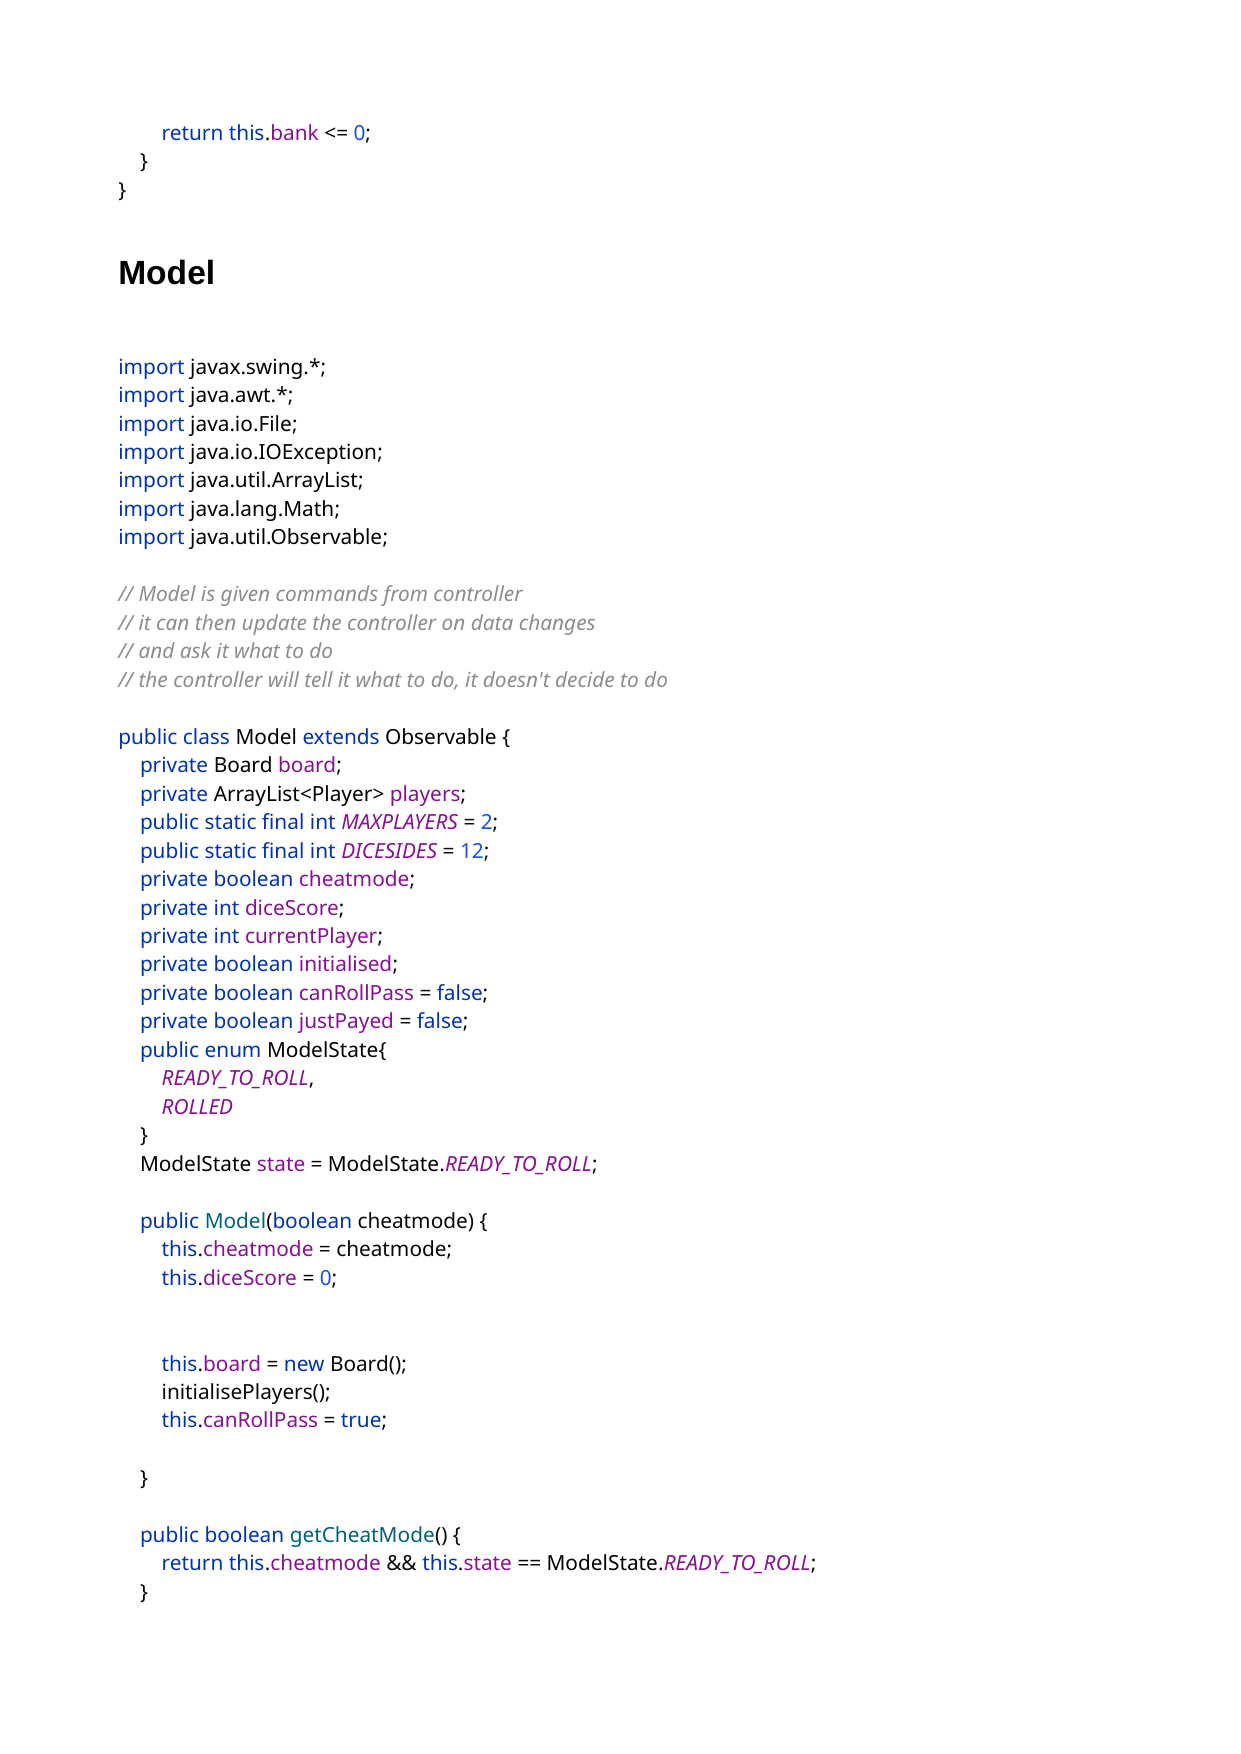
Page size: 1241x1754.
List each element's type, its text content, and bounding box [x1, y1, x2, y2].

text import javax.swing.*; import java.awt.*; import java.io.File; import java.io.IOException; import java.util.ArrayList; import java.lang.Math; import java.util.Observable; // Model is given commands from controller // it can then update the controller on data changes // and ask it what to do // the controller will tell it what to do, it doesn't decide to do public class Model extends Observable { private Board board; private ArrayList<Player> players; public static final int MAXPLAYERS = 2; public static final int DICESIDES = 12; private boolean cheatmode; private int diceScore; private int currentPlayer; private boolean initialised; private boolean canRollPass = false; private boolean justPayed = false; public enum ModelState{ READY_TO_ROLL, ROLLED } ModelState state = ModelState.READY_TO_ROLL; public Model(boolean cheatmode) { this.cheatmode = cheatmode; this.diceScore = 0; this.board = new Board(); initialisePlayers(); this.canRollPass = true; } public boolean getCheatMode() { return this.cheatmode && this.state == ModelState.READY_TO_ROLL; } [118, 352, 1122, 1634]
subtitle Model [118, 253, 1122, 292]
text return this.bank <= 0; } } [118, 118, 1122, 232]
